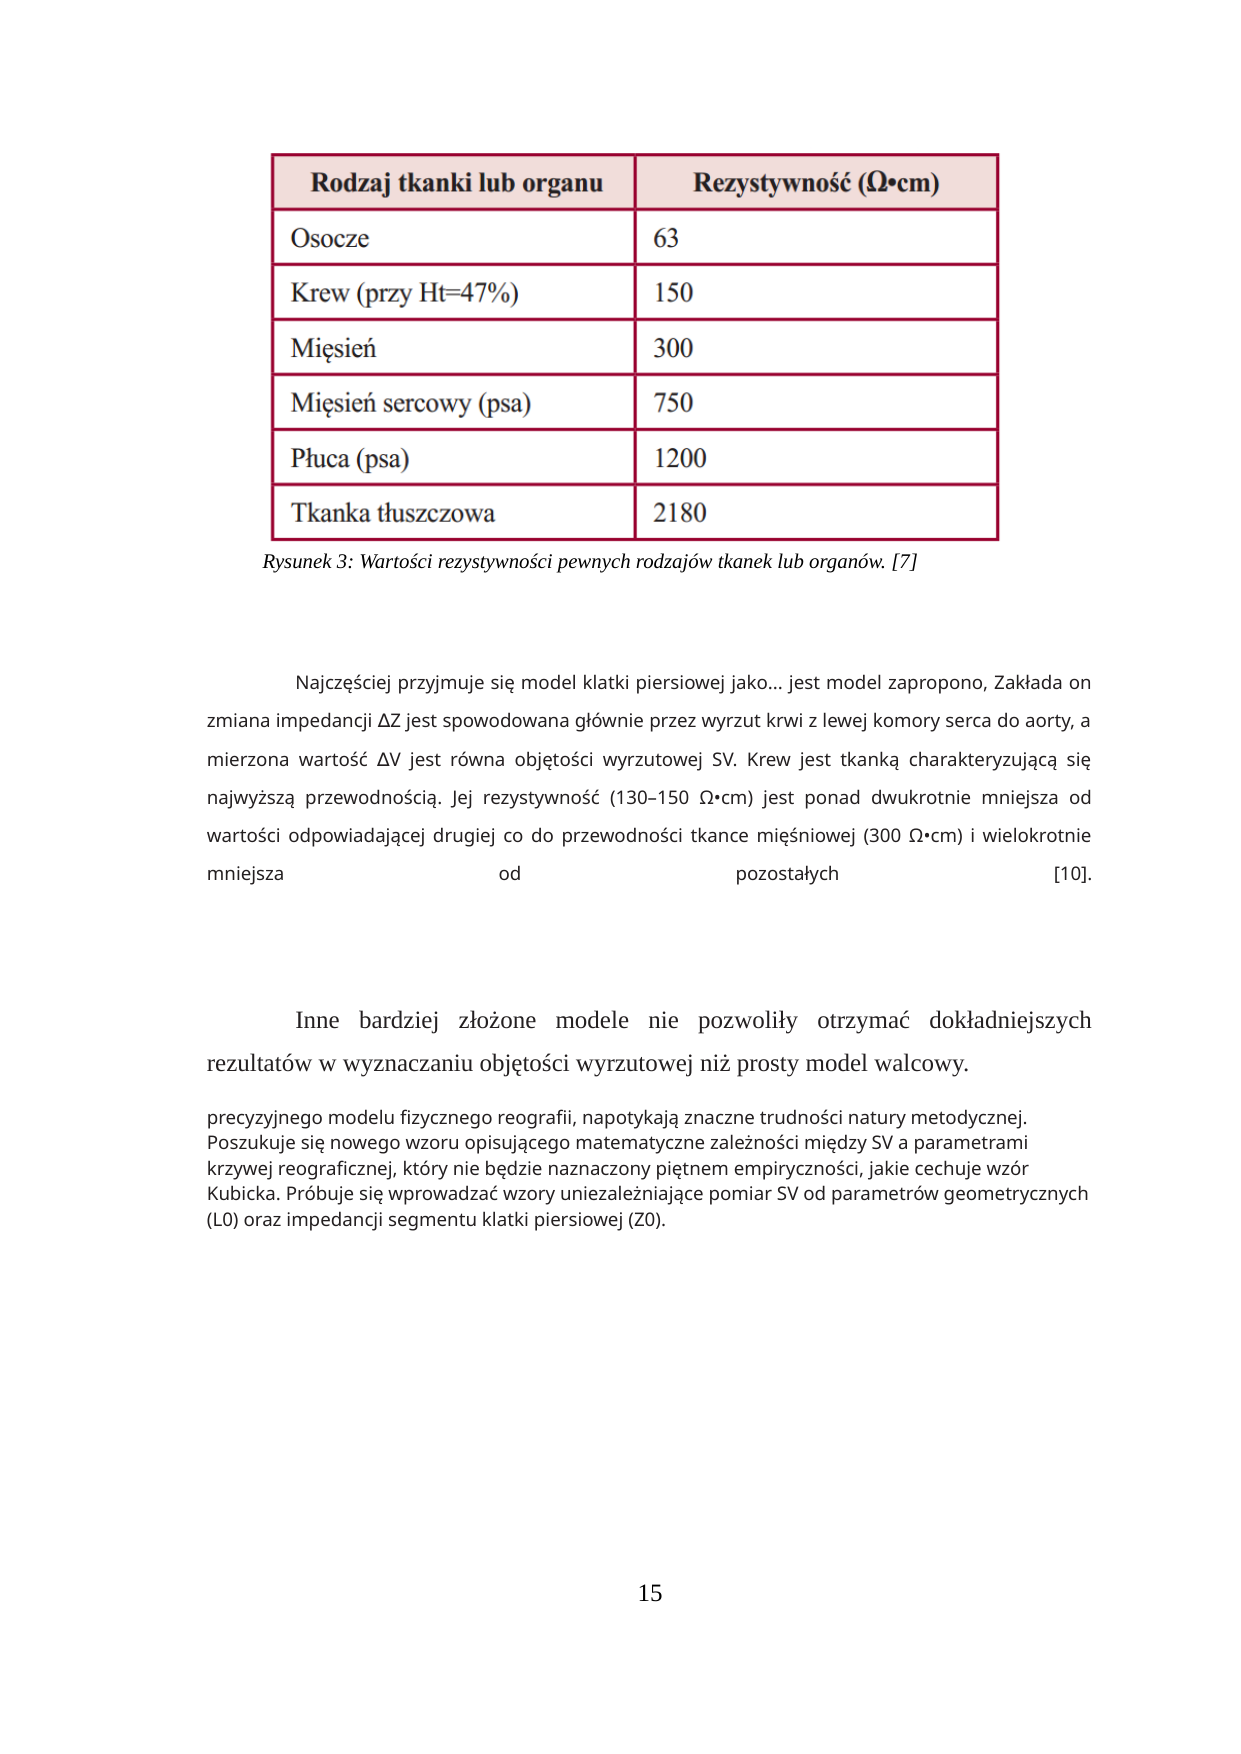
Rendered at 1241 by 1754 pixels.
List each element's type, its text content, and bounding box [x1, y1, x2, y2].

text precyzyjnego modelu fizycznego reografii, napotykają znaczne trudności natury metodycznej. Poszukuje się nowego wzoru opisującego matematyczne zależności między SV a parametrami krzywej reograficznej, który nie będzie naznaczony piętnem empiryczności, jakie cechuje wzór Kubicka. Próbuje się wprowadzać wzory uniezależniające pomiar SV od parametrów geometrycznych (L0) oraz impedancji segmentu klatki piersiowej (Z0). [207, 1104, 1093, 1232]
text Najczęściej przyjmuje się model klatki piersiowej jako... jest model zapropono, Zakłada on zmiana impedancji ∆Z jest spowodowana głównie przez wyrzut krwi z lewej komory serca do aorty, a mierzona wartość ∆V jest równa objętości wyrzutowej SV. Krew jest tkanką charakteryzującą się najwyższą przewodnością. Jej rezystywność (130–150 Ω•cm) jest ponad dwukrotnie mniejsza od wartości odpowiadającej drugiej co do przewodności tkance mięśniowej (300 Ω•cm) i wielokrotnie mniejsza od pozostałych [10]. [207, 669, 1093, 924]
text Inne bardziej złożone modele nie pozwoliły otrzymać dokładniejszych rezultatów w wyznaczaniu objętości wyrzutowej niż prosty model walcowy. [207, 1005, 1093, 1077]
text Rysunek 3: Wartości rezystywności pewnych rodzajów tkanek lub organów. [7] [262, 550, 1029, 573]
